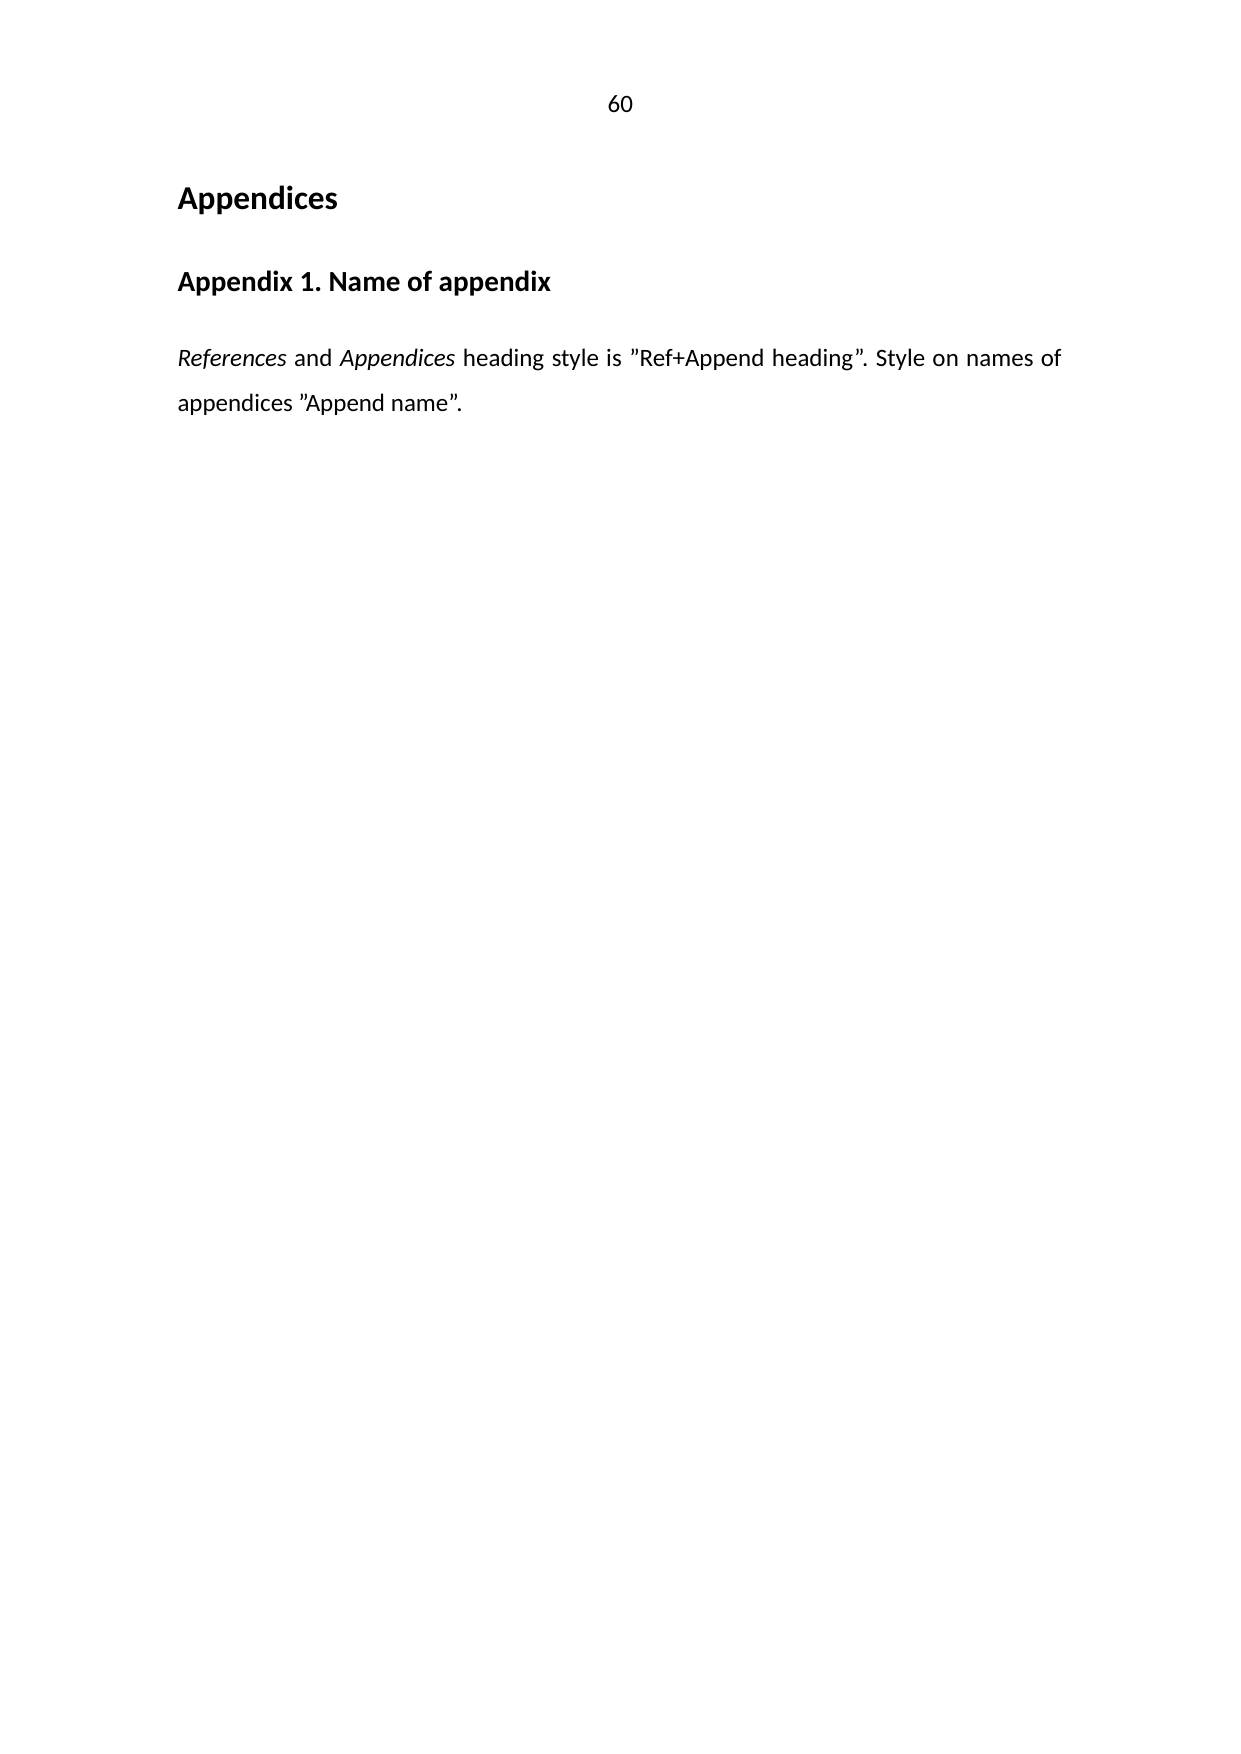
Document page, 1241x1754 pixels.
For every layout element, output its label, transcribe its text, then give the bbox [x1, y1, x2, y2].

subtitle Appendices [177, 177, 1063, 218]
text References and Appendices heading style is ”Ref+Append heading”. Style on names of appendices ”Append name”. [177, 342, 1063, 418]
subtitle Appendix 1. Name of appendix [177, 263, 1063, 299]
